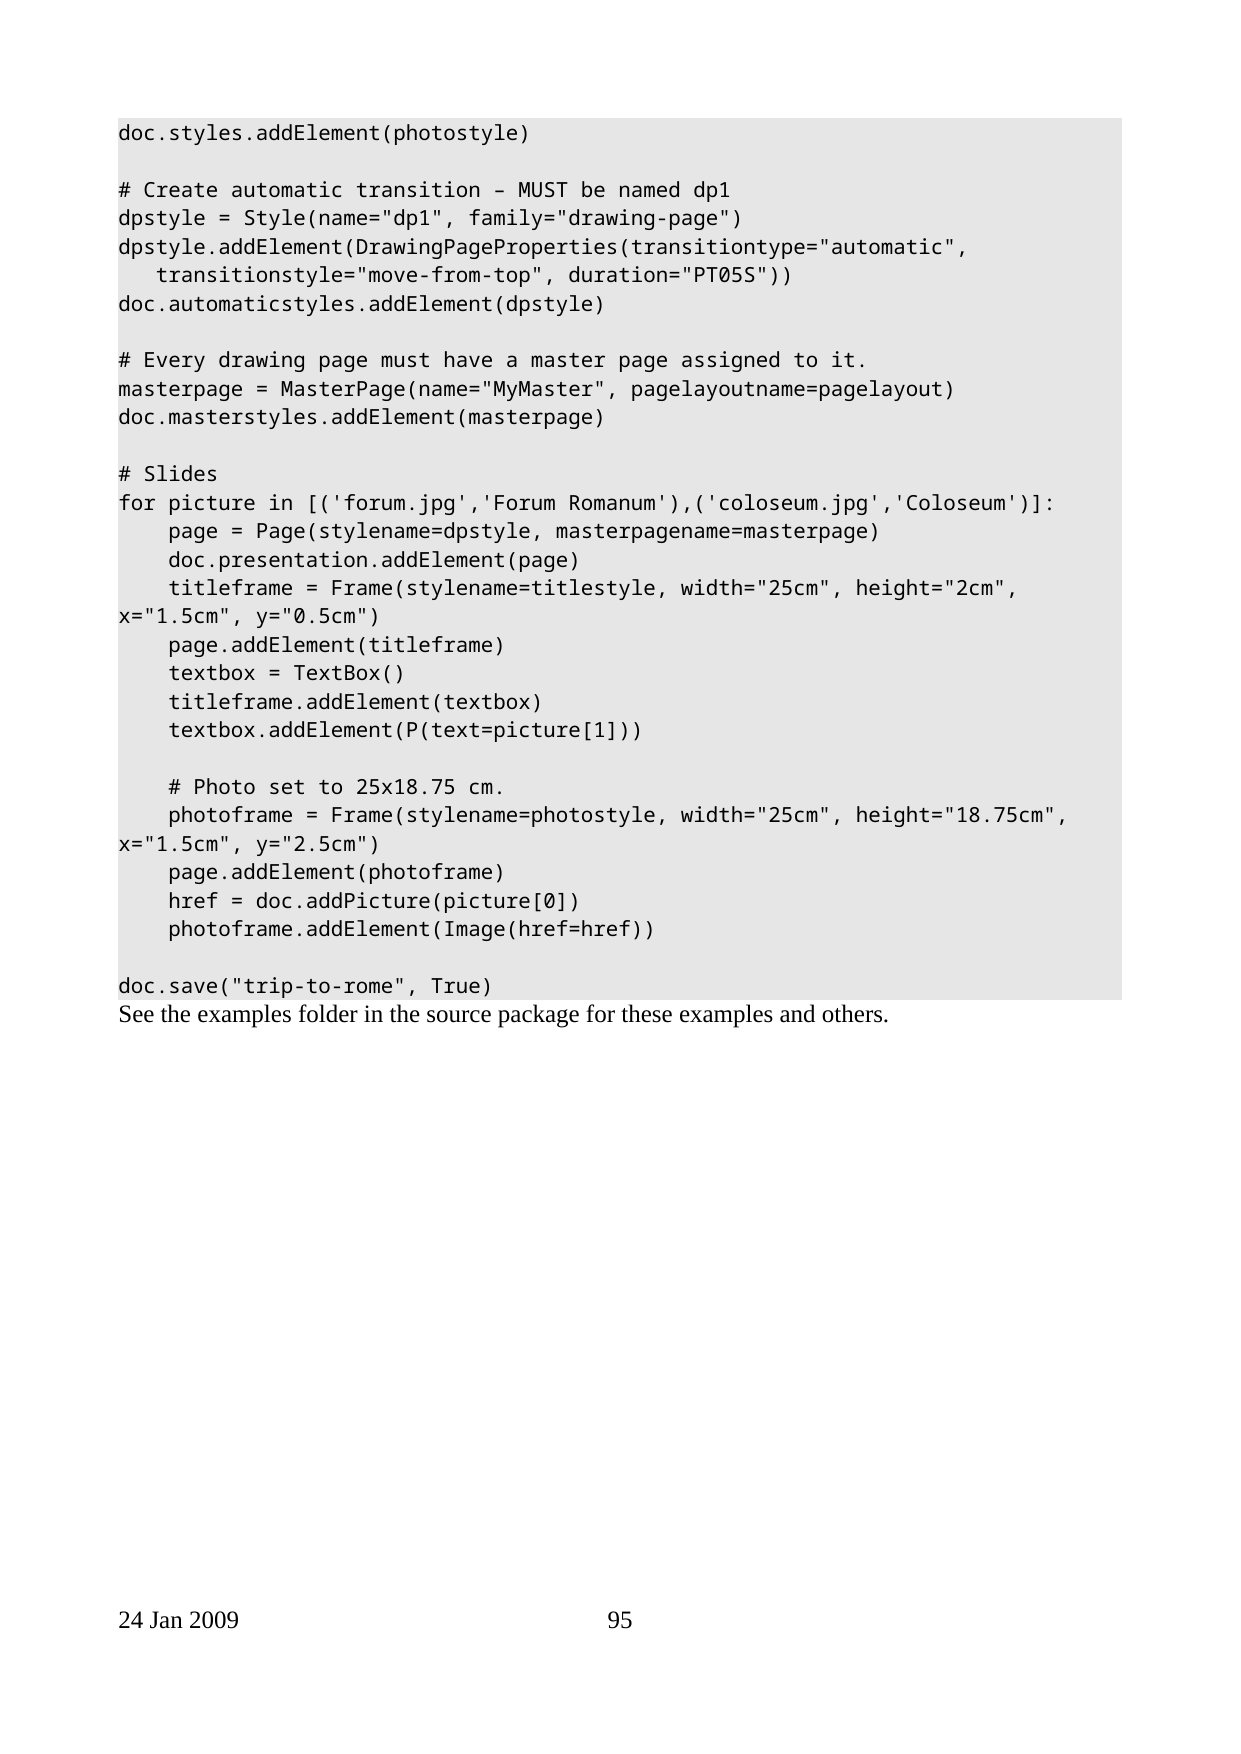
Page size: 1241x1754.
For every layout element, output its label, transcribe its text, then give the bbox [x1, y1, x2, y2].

text href = doc.addPicture(picture[0]) [118, 886, 1122, 914]
text masterpage = MasterPage(name="MyMaster", pagelayoutname=pagelayout) [118, 374, 1122, 402]
text titleframe = Frame(stylename=titlestyle, width="25cm", height="2cm", x="1.5cm", y="0.5cm") [118, 573, 1122, 630]
text dpstyle = Style(name="dp1", family="drawing-page") [118, 203, 1122, 232]
text doc.styles.addElement(photostyle) [118, 118, 1122, 147]
text photoframe = Frame(stylename=photostyle, width="25cm", height="18.75cm", x="1.5cm", y="2.5cm") [118, 801, 1122, 857]
text # Create automatic transition – MUST be named dp1 [118, 175, 1122, 203]
text for picture in [('forum.jpg','Forum Romanum'),('coloseum.jpg','Coloseum')]: [118, 488, 1122, 516]
text # Slides [118, 459, 1122, 488]
text page.addElement(titleframe) [118, 630, 1122, 658]
text page = Page(stylename=dpstyle, masterpagename=masterpage) [118, 516, 1122, 545]
text # Photo set to 25x18.75 cm. [118, 772, 1122, 801]
text photoframe.addElement(Image(href=href)) [118, 914, 1122, 943]
text transitionstyle="move-from-top", duration="PT05S")) [118, 260, 1122, 289]
text # Every drawing page must have a master page assigned to it. [118, 346, 1122, 374]
text doc.masterstyles.addElement(masterpage) [118, 402, 1122, 431]
text doc.presentation.addElement(page) [118, 545, 1122, 573]
text page.addElement(photoframe) [118, 857, 1122, 886]
text textbox = TextBox() [118, 658, 1122, 687]
text doc.save("trip-to-rome", True) [118, 971, 1122, 1000]
text doc.automaticstyles.addElement(dpstyle) [118, 289, 1122, 317]
text titleframe.addElement(textbox) [118, 687, 1122, 715]
text textbox.addElement(P(text=picture[1])) [118, 715, 1122, 744]
text See the examples folder in the source package for these examples and others. [118, 1000, 1122, 1027]
text dpstyle.addElement(DrawingPageProperties(transitiontype="automatic", [118, 232, 1122, 260]
